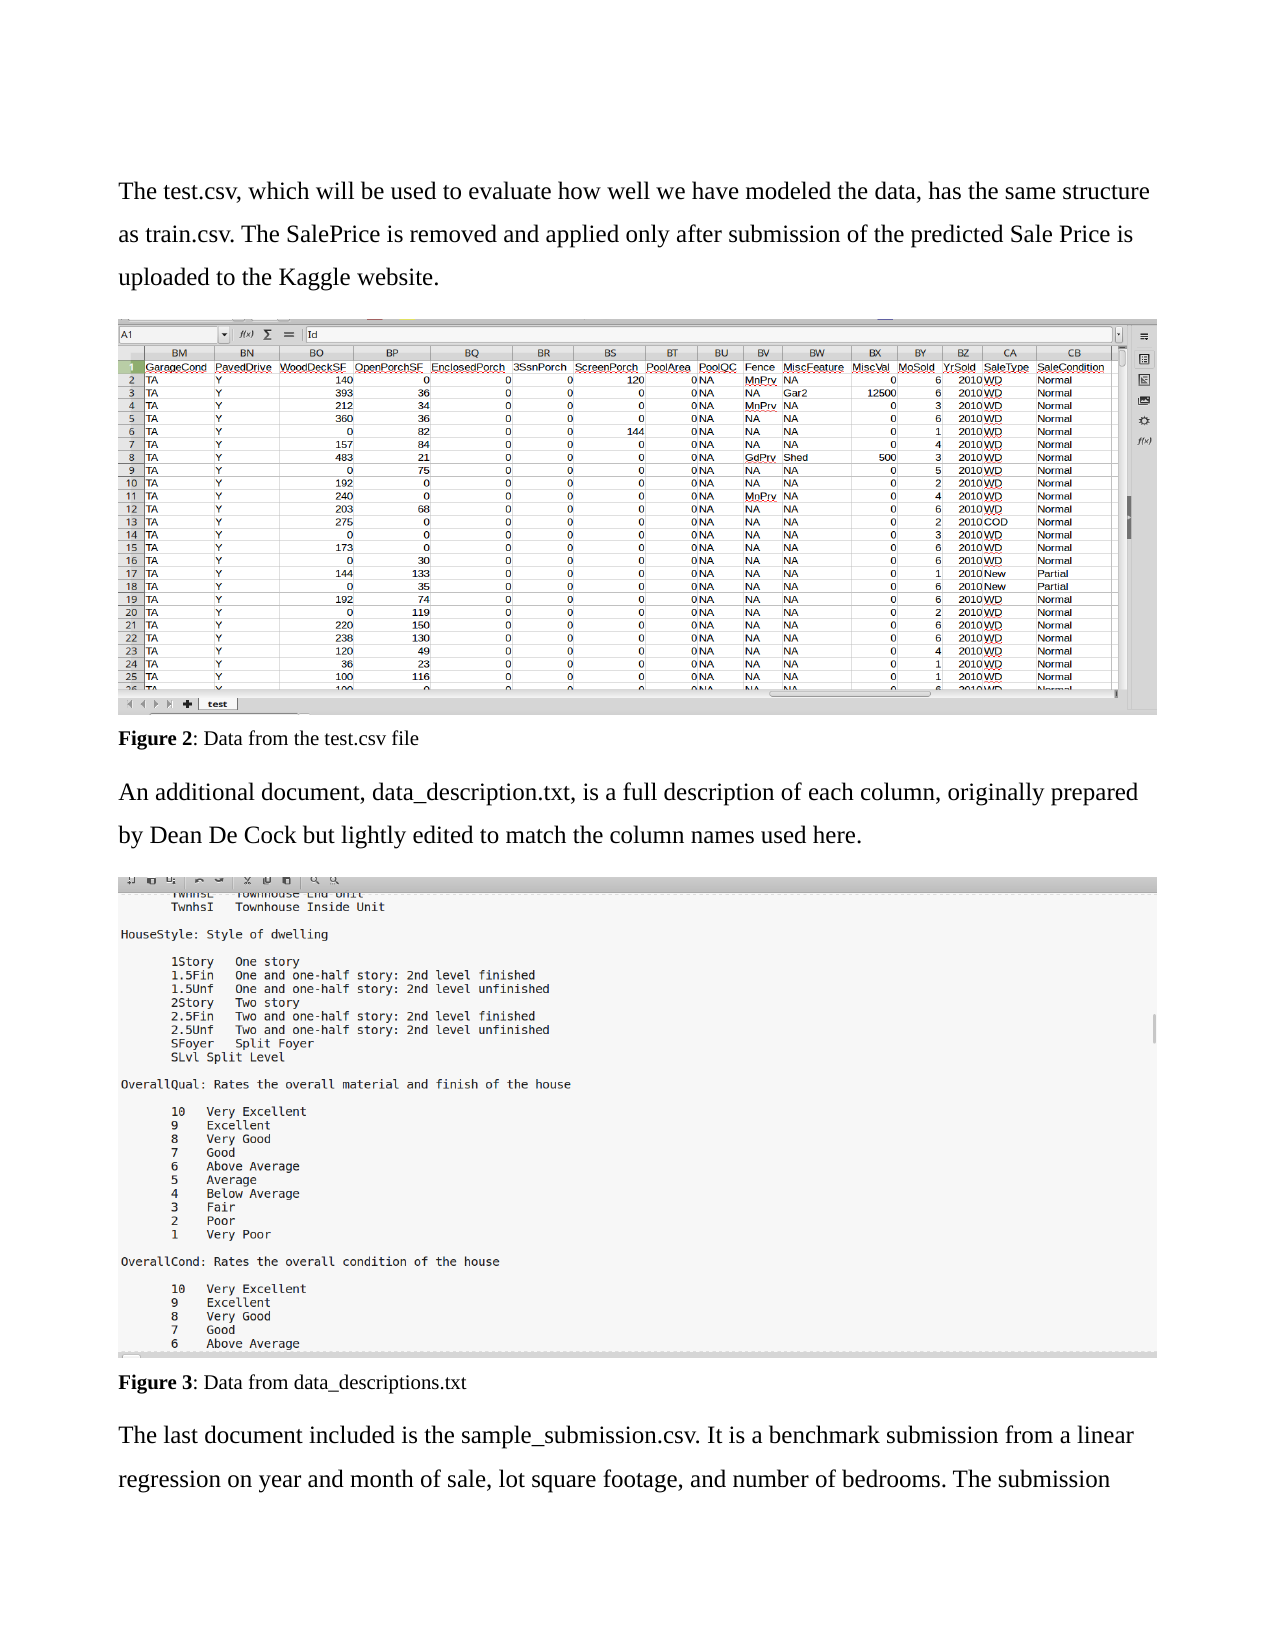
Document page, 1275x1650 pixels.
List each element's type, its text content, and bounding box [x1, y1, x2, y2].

text Figure 2: Data from the test.csv file [118, 715, 1157, 750]
picture [118, 319, 1157, 715]
text Figure 3: Data from data_descriptions.txt [118, 1358, 1157, 1394]
text The last document included is the sample_submission.csv. It is a benchmark submission from a linear regression on year and month of sale, lot square footage, and number of bedrooms. The submission [118, 1421, 1157, 1492]
text An additional document, data_description.txt, is a full description of each column, originally prepared by Dean De Cock but lightly edited to match the column names used here. [118, 777, 1157, 849]
picture [118, 877, 1157, 1358]
text The test.csv, which will be used to evaluate how well we have modeled the data, has the same structure as train.csv. The SalePrice is removed and applied only after submission of the predicted Sale Price is uploaded to the Kaggle website. [118, 176, 1157, 291]
